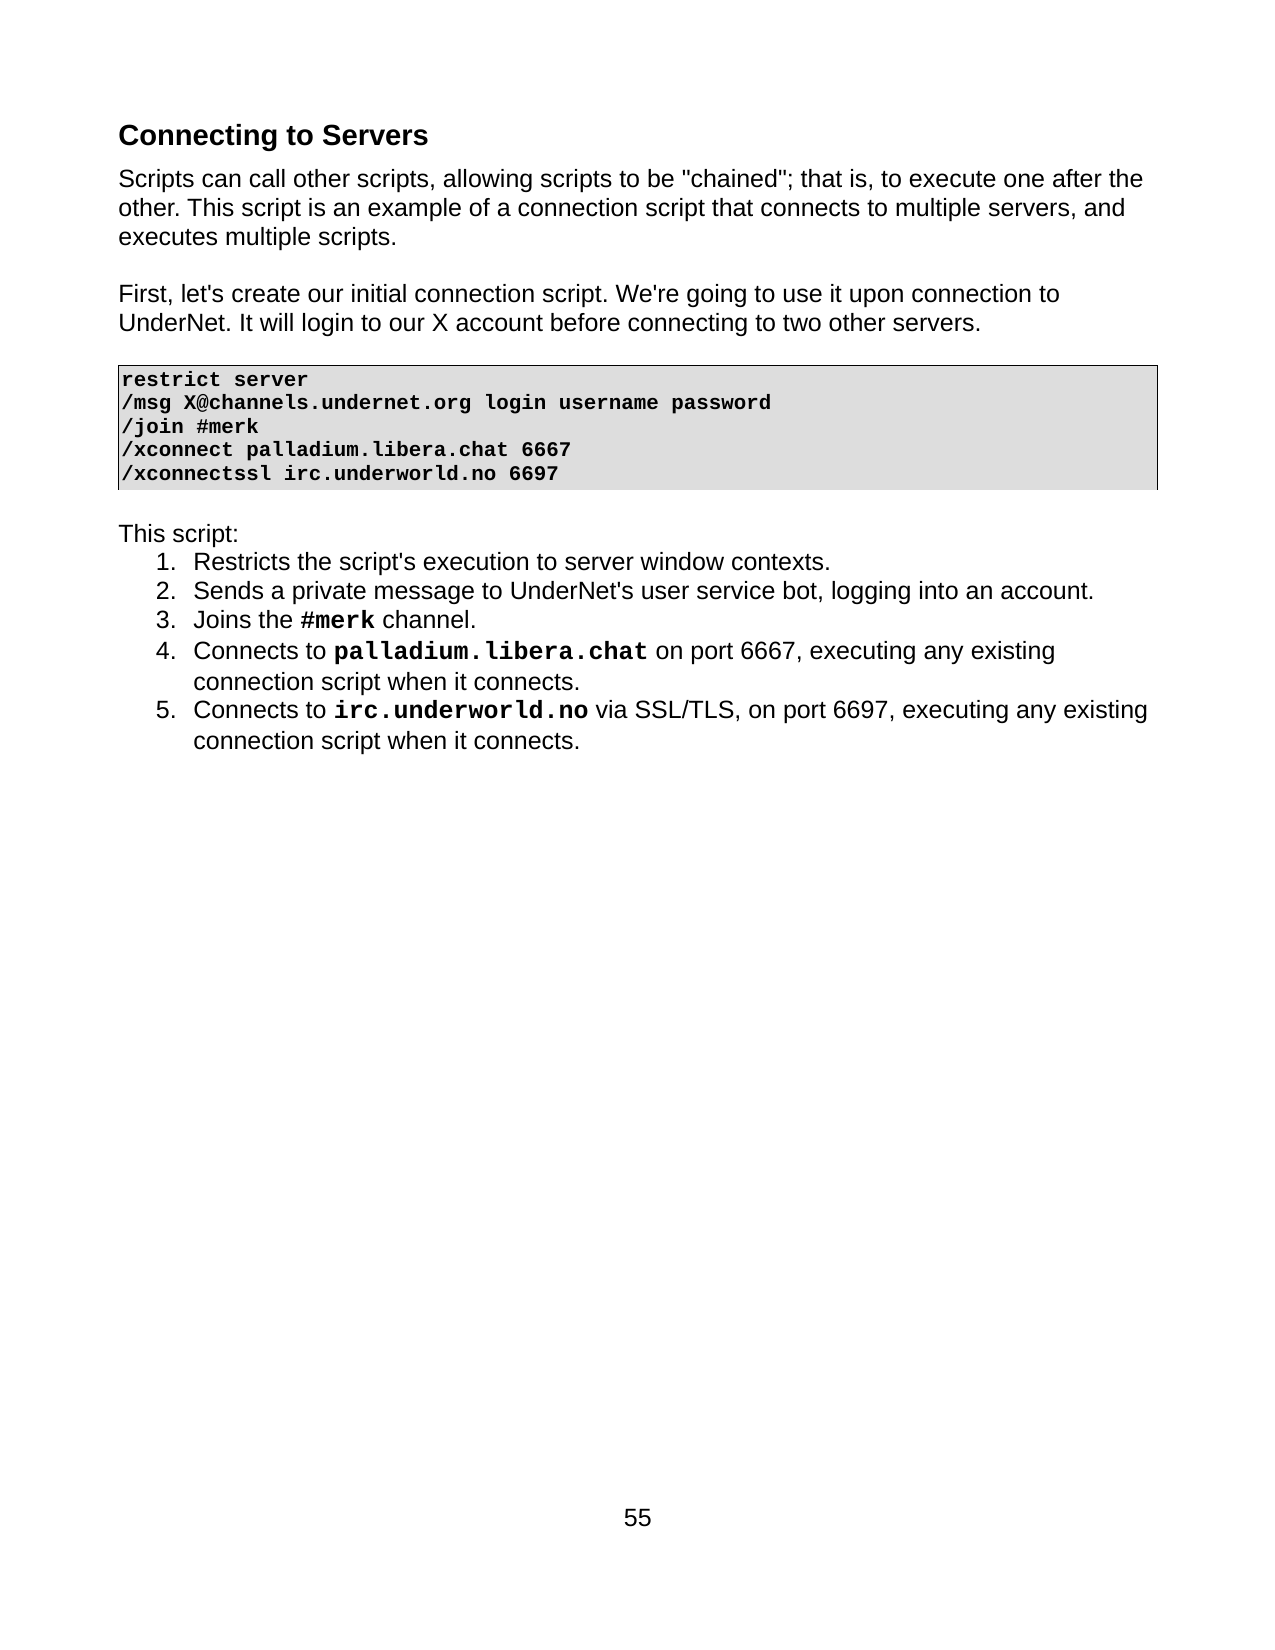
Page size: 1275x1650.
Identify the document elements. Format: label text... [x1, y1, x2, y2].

list Connects to palladium.libera.chat on port 6667, executing any existing connection script when it connects. [156, 636, 1157, 695]
text This script: [118, 518, 1157, 547]
list Restricts the script's execution to server window contexts. [156, 547, 1157, 576]
text Scripts can call other scripts, allowing scripts to be "chained"; that is, to execute one after the other. This script is an example of a connection script that connects to multiple servers, and executes multiple scripts. [118, 164, 1157, 250]
subtitle Connecting to Servers [118, 118, 1157, 152]
list Sends a private message to UnderNet's user service bot, logging into an account. [156, 576, 1157, 605]
table_header restrict server /msg X@channels.undernet.org login username password /join #merk /xconnect palladium.libera.chat 6667 /xconnectssl irc.underworld.no 6697 [119, 366, 1157, 490]
list Connects to irc.underworld.no via SSL/TLS, on port 6697, executing any existing connection script when it connects. [156, 695, 1157, 755]
list Joins the #merk channel. [156, 605, 1157, 636]
text First, let's create our initial connection script. We're going to use it upon connection to UnderNet. It will login to our X account before connecting to two other servers. [118, 279, 1157, 337]
